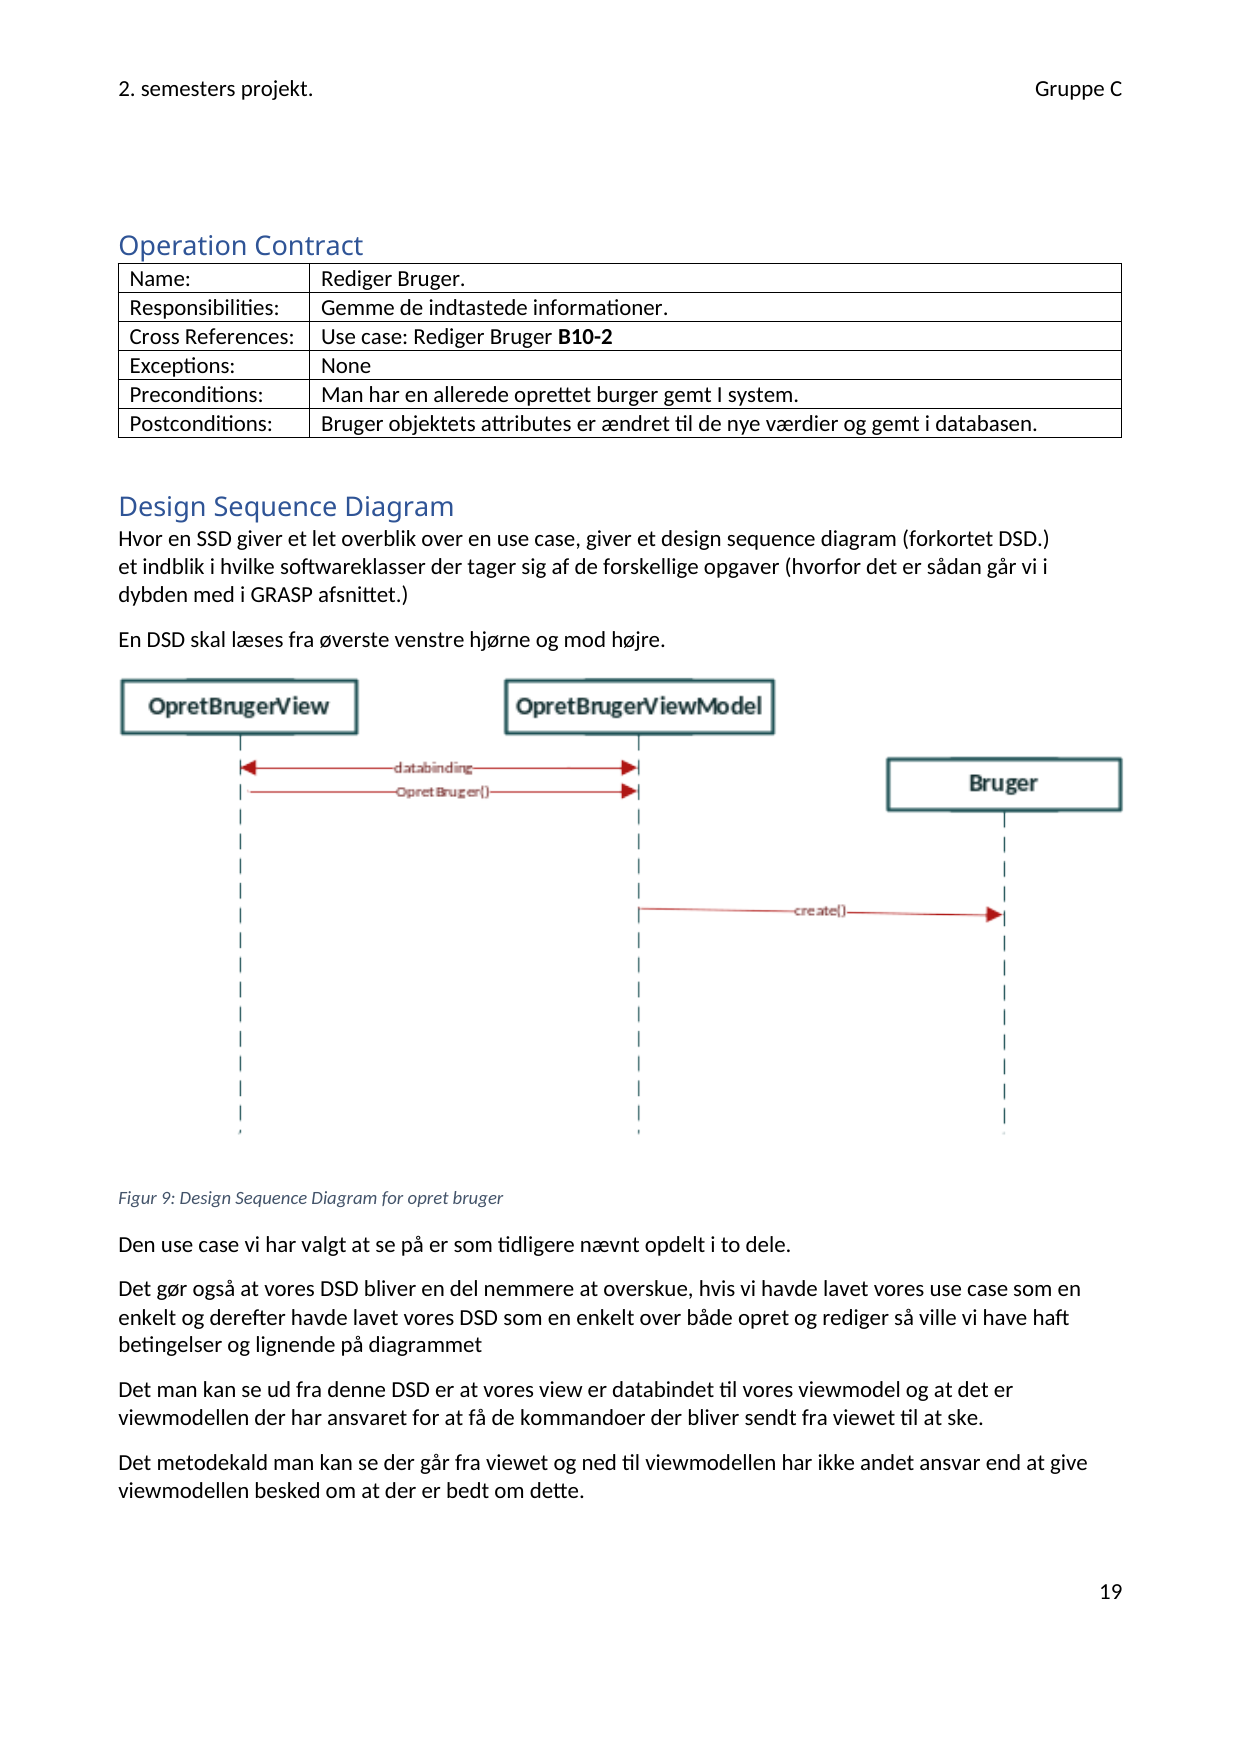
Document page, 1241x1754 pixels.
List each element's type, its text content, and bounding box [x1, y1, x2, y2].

text Det man kan se ud fra denne DSD er at vores view er databindet til vores viewmodel og at det er viewmodellen der har ansvaret for at få de kommandoer der bliver sendt fra viewet til at ske. [118, 1375, 1122, 1431]
table_cell Gemme de indtastede informationer. [310, 293, 1121, 321]
table_cell Responsibilities: [119, 293, 309, 321]
subtitle Design Sequence Diagram [118, 487, 1122, 524]
text Den use case vi har valgt at se på er som tidligere nævnt opdelt i to dele. [118, 1230, 1122, 1258]
table_header Rediger Bruger. [310, 264, 1121, 292]
text Det metodekald man kan se der går fra viewet og ned til viewmodellen har ikke andet ansvar end at give viewmodellen besked om at der er bedt om dette. [118, 1448, 1122, 1504]
table_cell None [310, 351, 1121, 379]
table_cell Man har en allerede oprettet burger gemt I system. [310, 380, 1121, 408]
text Figur 9: Design Sequence Diagram for opret bruger [118, 1186, 1122, 1209]
table_cell Postconditions: [119, 409, 309, 437]
subtitle Operation Contract [118, 226, 1122, 263]
text En DSD skal læses fra øverste venstre hjørne og mod højre. [118, 625, 1122, 653]
table_cell Use case: Rediger Bruger B10-2 [310, 322, 1121, 350]
text Hvor en SSD giver et let overblik over en use case, giver et design sequence diagram (forkortet DSD.) et indblik i hvilke softwareklasser der tager sig af de forskellige opgaver (hvorfor det er sådan går vi i dybden med i GRASP afsnittet.) [118, 524, 1122, 608]
table_cell Cross References: [119, 322, 309, 350]
table_cell Bruger objektets attributes er ændret til de nye værdier og gemt i databasen. [310, 409, 1121, 437]
text Det gør også at vores DSD bliver en del nemmere at overskue, hvis vi havde lavet vores use case som en enkelt og derefter havde lavet vores DSD som en enkelt over både opret og rediger så ville vi have haft betingelser og lignende på diagrammet [118, 1274, 1122, 1359]
table_cell Exceptions: [119, 351, 309, 379]
table_cell Preconditions: [119, 380, 309, 408]
table_header Name: [119, 264, 309, 292]
